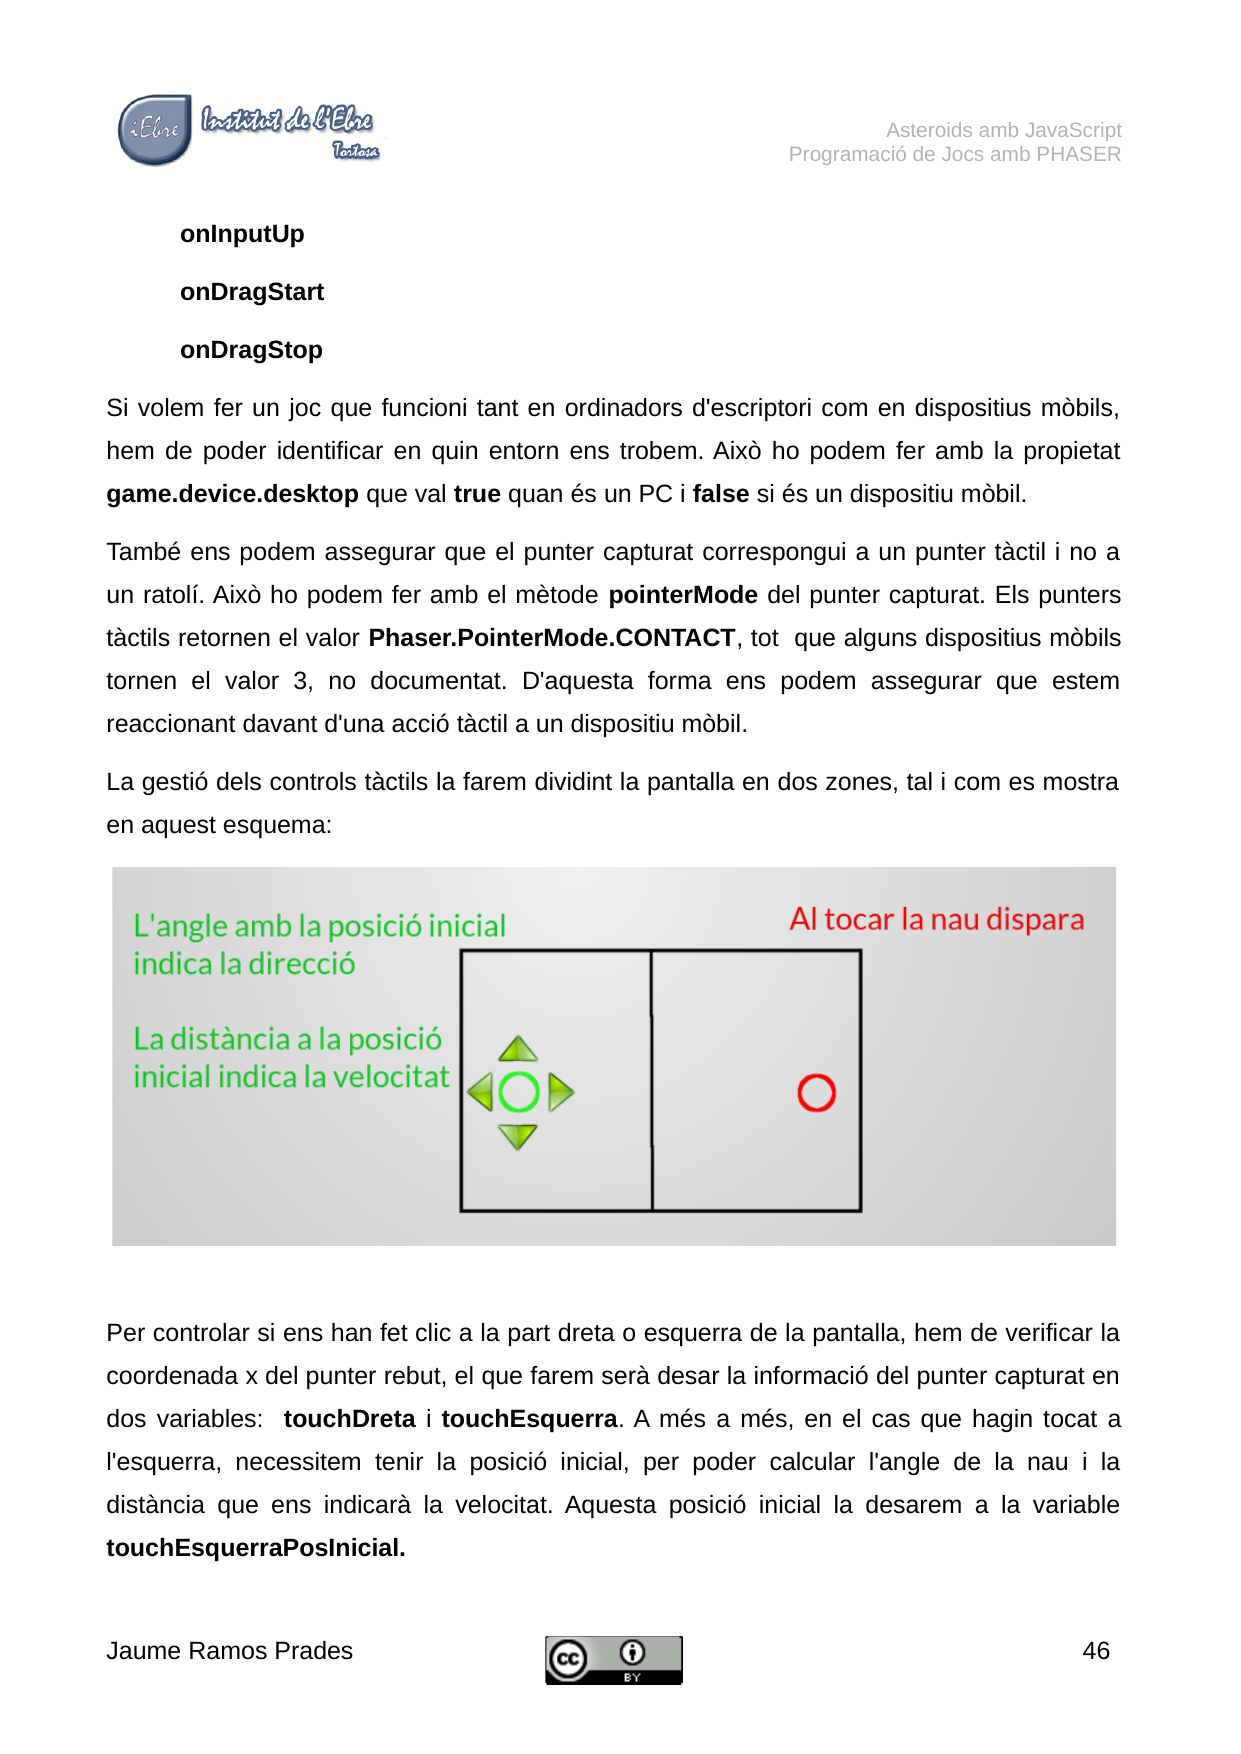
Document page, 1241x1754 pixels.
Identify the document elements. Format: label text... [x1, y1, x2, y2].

list onDragStop [106, 335, 1122, 364]
picture [112, 867, 1117, 1246]
picture [106, 79, 397, 181]
text Per controlar si ens han fet clic a la part dreta o esquerra de la pantalla, hem de verificar la coordenada x del punter rebut, el que farem serà desar la informació del punter capturat en dos variables: touchDreta i touchEsquerra. A més a més, en el cas que hagin tocat a l'esquerra, necessitem tenir la posició inicial, per poder calcular l'angle de la nau i la distància que ens indicarà la velocitat. Aquesta posició inicial la desarem a la variable touchEsquerraPosInicial. [106, 1317, 1122, 1562]
text També ens podem assegurar que el punter capturat correspongui a un punter tàctil i no a un ratolí. Això ho podem fer amb el mètode pointerMode del punter capturat. Els punters tàctils retornen el valor Phaser.PointerMode.CONTACT, tot que alguns dispositius mòbils tornen el valor 3, no documentat. D'aquesta forma ens podem assegurar que estem reaccionant davant d'una acció tàctil a un dispositiu mòbil. [106, 537, 1122, 738]
list onInputUp [106, 219, 1122, 248]
text Si volem fer un joc que funcioni tant en ordinadors d'escriptori com en dispositius mòbils, hem de poder identificar en quin entorn ens trobem. Això ho podem fer amb la propietat game.device.desktop que val true quan és un PC i false si és un dispositiu mòbil. [106, 393, 1122, 508]
text La gestió dels controls tàctils la farem dividint la pantalla en dos zones, tal i com es mostra en aquest esquema: [106, 767, 1122, 839]
list onDragStart [106, 277, 1122, 306]
picture [545, 1636, 683, 1685]
